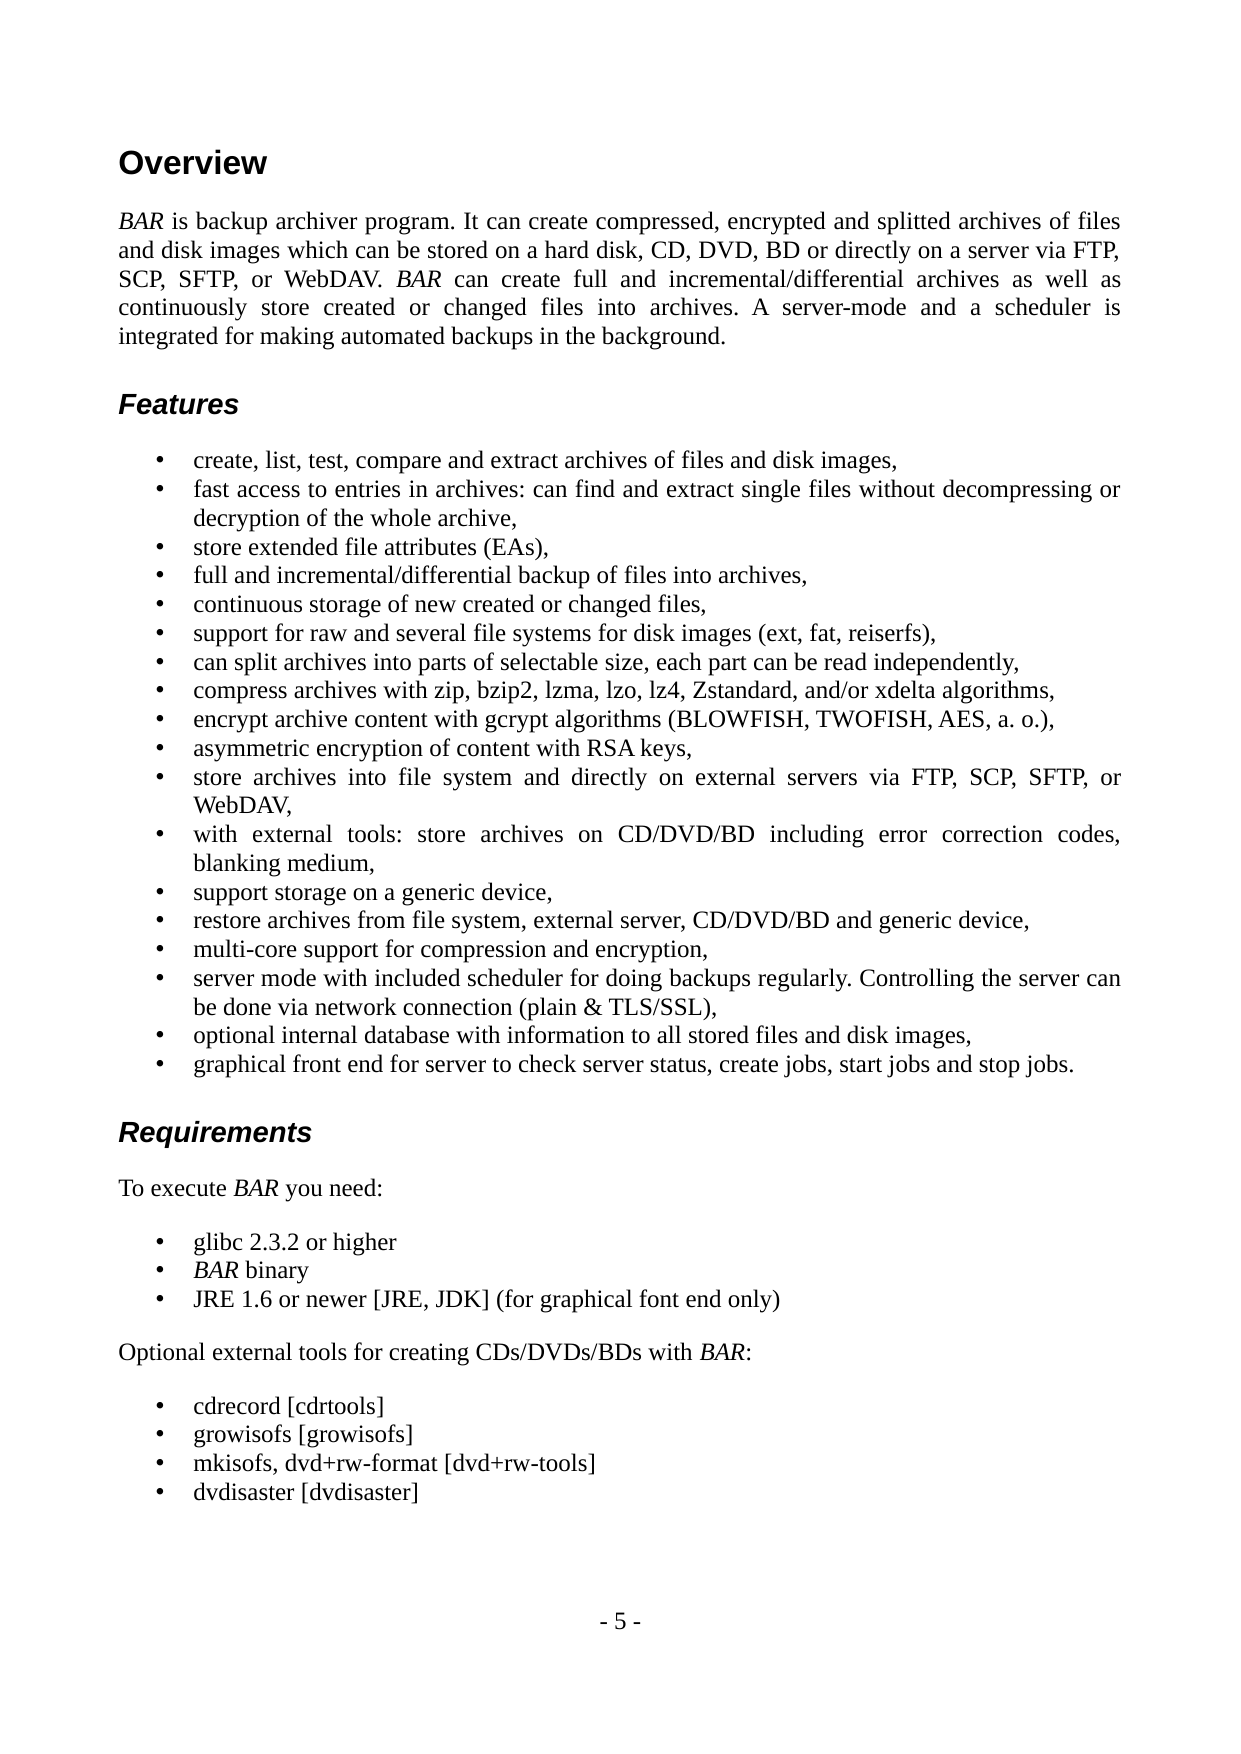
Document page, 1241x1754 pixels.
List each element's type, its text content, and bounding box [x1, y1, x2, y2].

list server mode with included scheduler for doing backups regularly. Controlling the server can be done via network connection (plain & TLS/SSL), [156, 963, 1122, 1021]
list can split archives into parts of selectable size, each part can be read independently, [156, 647, 1122, 676]
list continuous storage of new created or changed files, [156, 589, 1122, 618]
list JRE 1.6 or newer [JRE, JDK] (for graphical font end only) [156, 1284, 1122, 1313]
list graphical front end for server to check server status, create jobs, start jobs and stop jobs. [156, 1049, 1122, 1078]
list with external tools: store archives on CD/DVD/BD including error correction codes, blanking medium, [156, 819, 1122, 877]
list full and incremental/differential backup of files into archives, [156, 561, 1122, 589]
list restore archives from file system, external server, CD/DVD/BD and generic device, [156, 906, 1122, 934]
list glibc 2.3.2 or higher [156, 1227, 1122, 1256]
subtitle Overview [118, 143, 1122, 182]
list store extended file attributes (EAs), [156, 532, 1122, 561]
list optional internal database with information to all stored files and disk images, [156, 1021, 1122, 1049]
list encrypt archive content with gcrypt algorithms (BLOWFISH, TWOFISH, AES, a. o.), [156, 704, 1122, 733]
text To execute BAR you need: [118, 1173, 1122, 1202]
list create, list, test, compare and extract archives of files and disk images, [156, 446, 1122, 474]
list BAR binary [156, 1256, 1122, 1284]
subtitle Requirements [118, 1116, 1122, 1149]
subtitle Features [118, 387, 1122, 421]
text BAR is backup archiver program. It can create compressed, encrypted and splitted archives of files and disk images which can be stored on a hard disk, CD, DVD, BD or directly on a server via FTP, SCP, SFTP, or WebDAV. BAR can create full and incremental/differential archives as well as continuously store created or changed files into archives. A server-mode and a scheduler is integrated for making automated backups in the background. [118, 206, 1122, 350]
text Optional external tools for creating CDs/DVDs/BDs with BAR: [118, 1337, 1122, 1366]
list cdrecord [cdrtools] [156, 1391, 1122, 1419]
list support for raw and several file systems for disk images (ext, fat, reiserfs), [156, 618, 1122, 647]
list multi-core support for compression and encryption, [156, 934, 1122, 963]
list asymmetric encryption of content with RSA keys, [156, 733, 1122, 762]
list dvdisaster [dvdisaster] [156, 1477, 1122, 1506]
list mkisofs, dvd+rw-format [dvd+rw-tools] [156, 1448, 1122, 1477]
list compress archives with zip, bzip2, lzma, lzo, lz4, Zstandard, and/or xdelta algorithms, [156, 676, 1122, 704]
list fast access to entries in archives: can find and extract single files without decompressing or decryption of the whole archive, [156, 474, 1122, 532]
list store archives into file system and directly on external servers via FTP, SCP, SFTP, or WebDAV, [156, 762, 1122, 819]
list growisofs [growisofs] [156, 1419, 1122, 1448]
list support storage on a generic device, [156, 877, 1122, 906]
